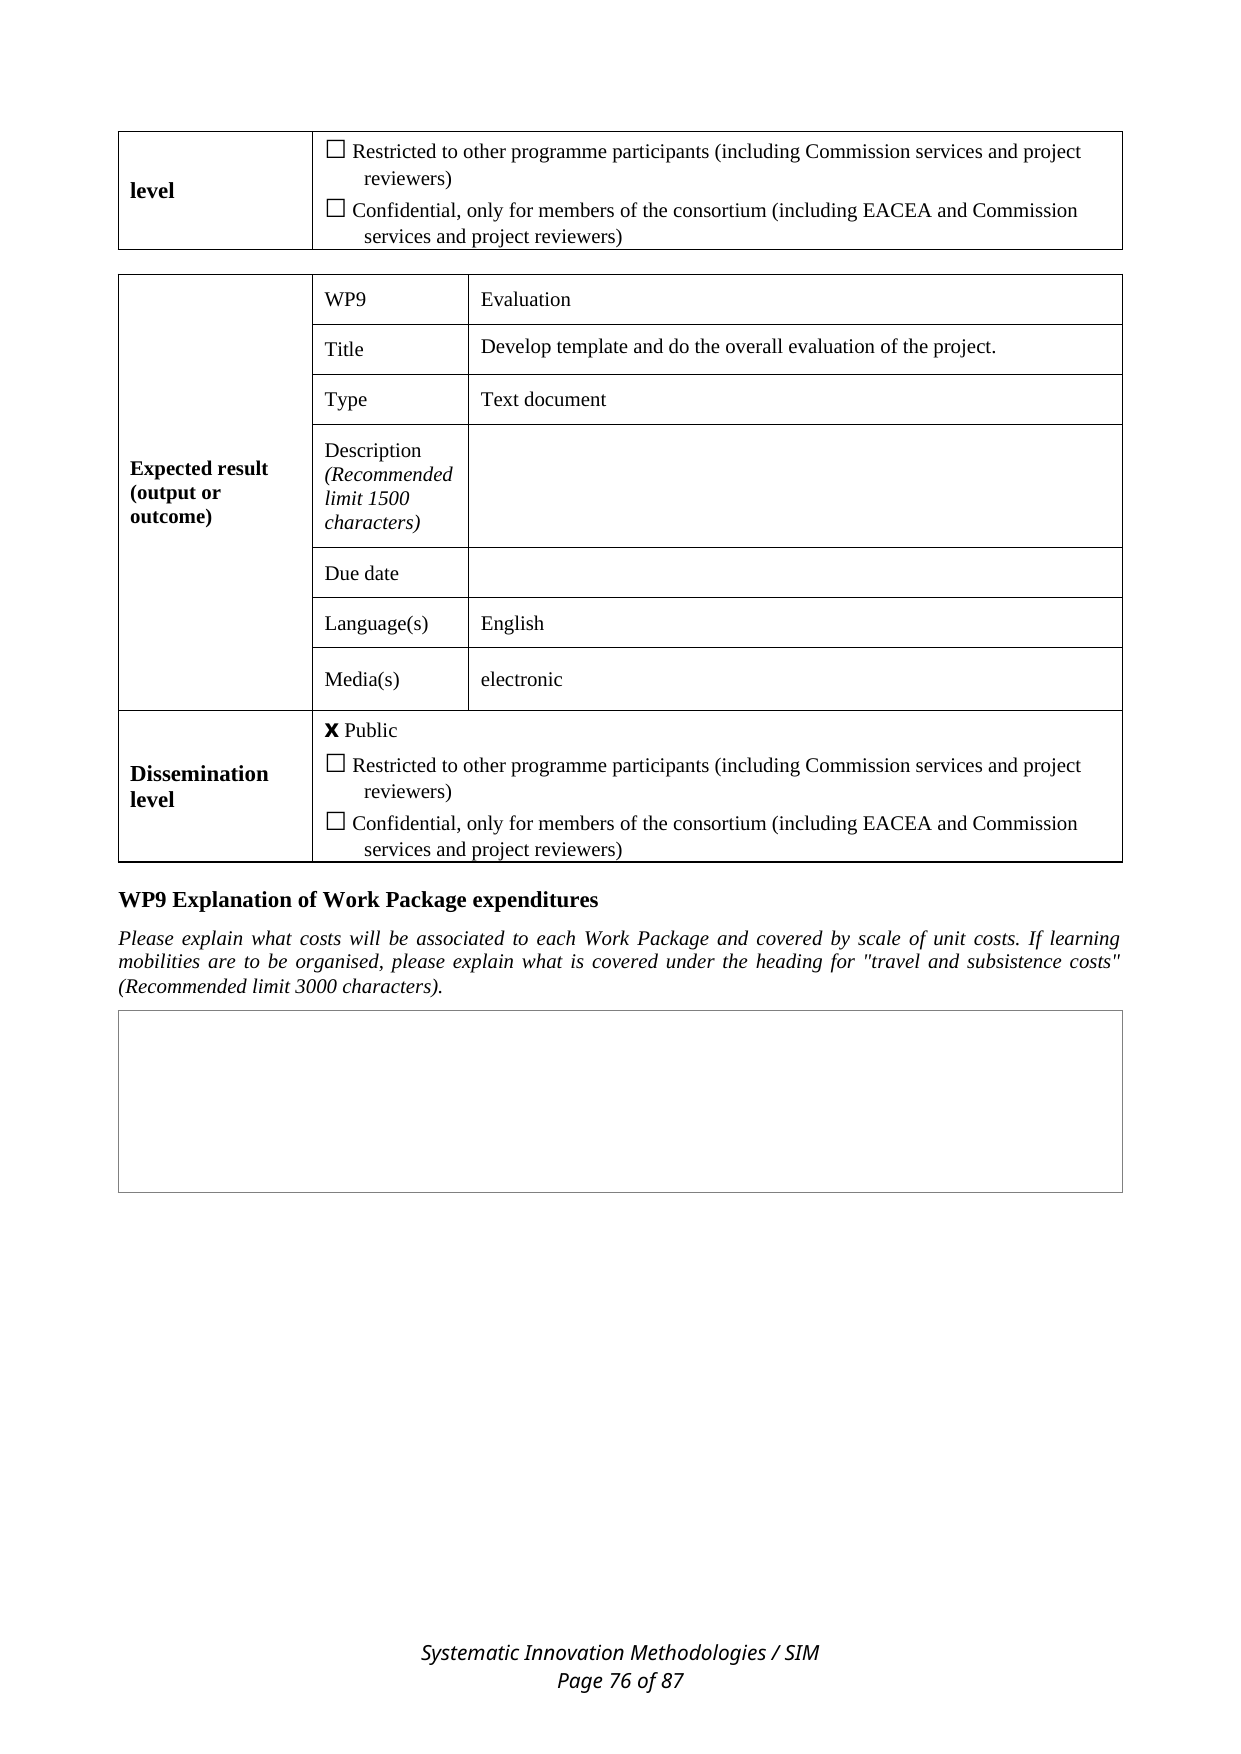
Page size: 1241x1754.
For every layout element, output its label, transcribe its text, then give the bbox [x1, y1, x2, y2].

table_cell [469, 425, 1122, 547]
table_cell Type [313, 375, 468, 424]
table_header WP9 [313, 275, 468, 324]
table_cell Description (Recommended limit 1500 characters) [313, 425, 468, 547]
table_header [119, 1011, 1122, 1192]
table_cell electronic [469, 648, 1122, 710]
table_cell ☐ Restricted to other programme participants (including Commission services and project reviewers) ☐ Confidential, only for members of the consortium (including EACEA and Commission services and project reviewers) [313, 132, 1122, 248]
table_cell Develop template and do the overall evaluation of the project. [469, 325, 1122, 374]
table_cell Media(s) [313, 648, 468, 710]
table_cell level [119, 132, 312, 248]
table_cell Text document [469, 375, 1122, 424]
table_cell English [469, 598, 1122, 647]
text WP9 Explanation of Work Package expenditures [118, 887, 1122, 913]
table_cell Due date [313, 548, 468, 597]
table_header Evaluation [469, 275, 1122, 324]
table_cell Dissemination level [119, 711, 312, 861]
table_header Expected result (output or outcome) [119, 275, 312, 710]
table_cell x Public ☐ Restricted to other programme participants (including Commission services and project reviewers) ☐ Confidential, only for members of the consortium (including EACEA and Commission services and project reviewers) [313, 711, 1122, 861]
table_cell Language(s) [313, 598, 468, 647]
text Please explain what costs will be associated to each Work Package and covered by scale of unit costs. If learning mobilities are to be organised, please explain what is covered under the heading for "travel and subsistence costs" (Recommended limit 3000 characters). [118, 925, 1122, 998]
table_cell Title [313, 325, 468, 374]
table_cell [469, 548, 1122, 597]
